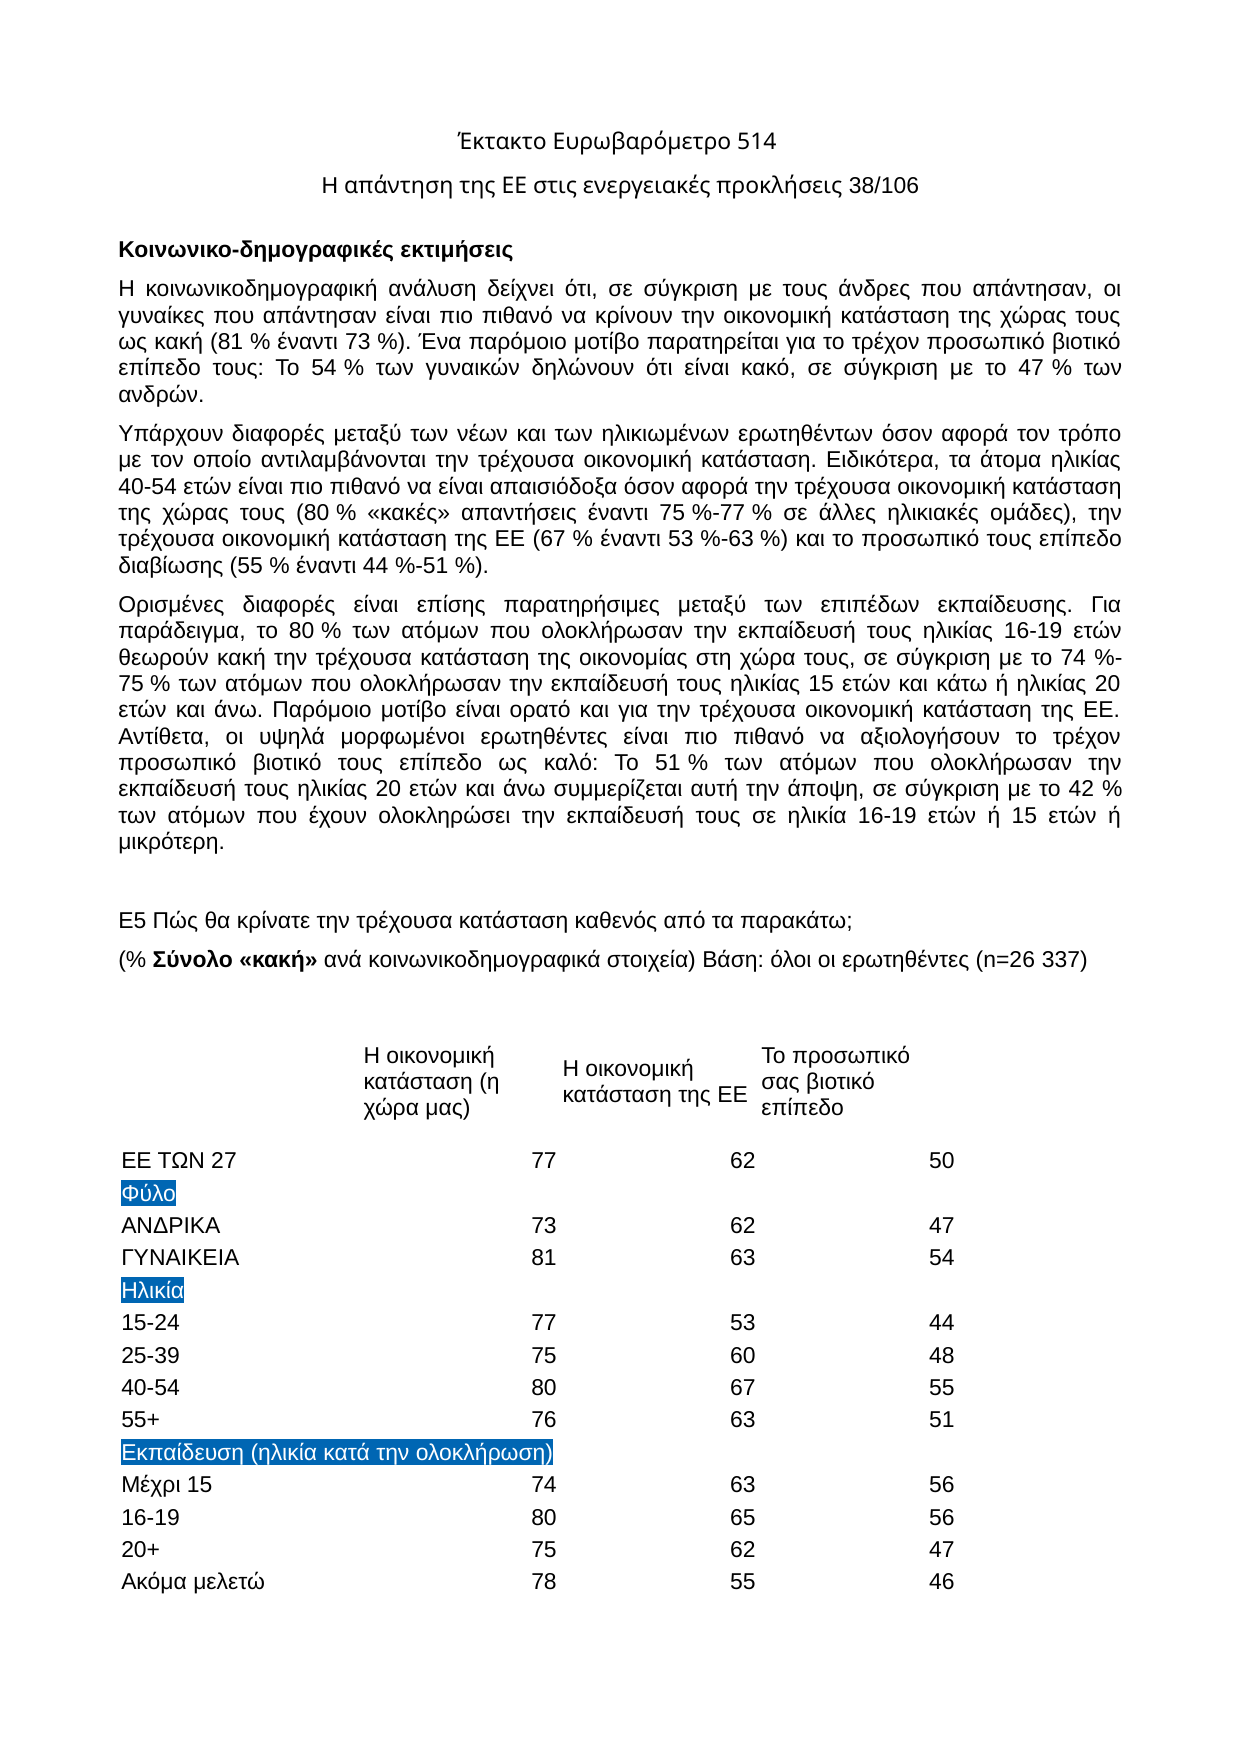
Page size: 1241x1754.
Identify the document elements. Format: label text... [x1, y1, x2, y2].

table_cell 81 [360, 1241, 559, 1274]
table_cell 75 [360, 1533, 559, 1565]
table_cell [758, 1274, 957, 1306]
table_cell [360, 1274, 559, 1306]
table_cell 47 [758, 1209, 957, 1241]
table_cell [559, 1177, 758, 1209]
table_cell 20+ [118, 1533, 360, 1565]
table_cell 40-54 [118, 1371, 360, 1403]
table_cell Φύλο [118, 1177, 360, 1209]
text Κοινωνικο-δημογραφικές εκτιμήσεις [118, 236, 1122, 262]
table_cell 15-24 [118, 1306, 360, 1338]
table_cell 77 [360, 1306, 559, 1338]
table_cell 77 [360, 1144, 559, 1177]
table_cell 62 [559, 1533, 758, 1565]
table_header Το προσωπικό σας βιοτικό επίπεδο [758, 1018, 957, 1144]
text Υπάρχουν διαφορές μεταξύ των νέων και των ηλικιωμένων ερωτηθέντων όσον αφορά τον τρόπο με τον οποίο αντιλαμβάνονται την τρέχουσα οικονομική κατάσταση. Ειδικότερα, τα άτομα ηλικίας 40-54 ετών είναι πιο πιθανό να είναι απαισιόδοξα όσον αφορά την τρέχουσα οικονομική κατάσταση της χώρας τους (80 % «κακές» απαντήσεις έναντι 75 %-77 % σε άλλες ηλικιακές ομάδες), την τρέχουσα οικονομική κατάσταση της ΕΕ (67 % έναντι 53 %-63 %) και το προσωπικό τους επίπεδο διαβίωσης (55 % έναντι 44 %-51 %). [118, 420, 1122, 578]
table_cell 63 [559, 1241, 758, 1274]
table_cell Μέχρι 15 [118, 1468, 360, 1501]
table_cell [758, 1436, 957, 1468]
table_cell 75 [360, 1339, 559, 1371]
table_cell 51 [758, 1403, 957, 1436]
text Ε5 Πώς θα κρίνατε την τρέχουσα κατάσταση καθενός από τα παρακάτω; [118, 907, 1122, 933]
table_cell 62 [559, 1209, 758, 1241]
table_cell 74 [360, 1468, 559, 1501]
table_header [118, 1018, 360, 1144]
table_cell 63 [559, 1403, 758, 1436]
table_cell 60 [559, 1339, 758, 1371]
table_header Η οικονομική κατάσταση (η χώρα μας) [360, 1018, 559, 1144]
table_cell 54 [758, 1241, 957, 1274]
table_cell 46 [758, 1565, 957, 1598]
table_cell ΑΝΔΡΙΚΑ [118, 1209, 360, 1241]
table_cell 16-19 [118, 1501, 360, 1533]
table_cell Ακόμα μελετώ [118, 1565, 360, 1598]
text Ορισμένες διαφορές είναι επίσης παρατηρήσιμες μεταξύ των επιπέδων εκπαίδευσης. Για παράδειγμα, το 80 % των ατόμων που ολοκλήρωσαν την εκπαίδευσή τους ηλικίας 16-19 ετών θεωρούν κακή την τρέχουσα κατάσταση της οικονομίας στη χώρα τους, σε σύγκριση με το 74 %-75 % των ατόμων που ολοκλήρωσαν την εκπαίδευσή τους ηλικίας 15 ετών και κάτω ή ηλικίας 20 ετών και άνω. Παρόμοιο μοτίβο είναι ορατό και για την τρέχουσα οικονομική κατάσταση της ΕΕ. Αντίθετα, οι υψηλά μορφωμένοι ερωτηθέντες είναι πιο πιθανό να αξιολογήσουν το τρέχον προσωπικό βιοτικό τους επίπεδο ως καλό: Το 51 % των ατόμων που ολοκλήρωσαν την εκπαίδευσή τους ηλικίας 20 ετών και άνω συμμερίζεται αυτή την άποψη, σε σύγκριση με το 42 % των ατόμων που έχουν ολοκληρώσει την εκπαίδευσή τους σε ηλικία 16-19 ετών ή 15 ετών ή μικρότερη. [118, 591, 1122, 854]
table_cell 47 [758, 1533, 957, 1565]
table_cell 80 [360, 1371, 559, 1403]
table_cell [758, 1177, 957, 1209]
table_cell [559, 1274, 758, 1306]
table_cell 50 [758, 1144, 957, 1177]
table_cell ΕΕ ΤΩΝ 27 [118, 1144, 360, 1177]
table_cell Ηλικία [118, 1274, 360, 1306]
table_cell 76 [360, 1403, 559, 1436]
text Η κοινωνικοδημογραφική ανάλυση δείχνει ότι, σε σύγκριση με τους άνδρες που απάντησαν, οι γυναίκες που απάντησαν είναι πιο πιθανό να κρίνουν την οικονομική κατάσταση της χώρας τους ως κακή (81 % έναντι 73 %). Ένα παρόμοιο μοτίβο παρατηρείται για το τρέχον προσωπικό βιοτικό επίπεδο τους: Το 54 % των γυναικών δηλώνουν ότι είναι κακό, σε σύγκριση με το 47 % των ανδρών. [118, 275, 1122, 407]
table_cell 78 [360, 1565, 559, 1598]
table_cell 73 [360, 1209, 559, 1241]
table_cell 25-39 [118, 1339, 360, 1371]
table_cell 55+ [118, 1403, 360, 1436]
table_header Η οικονομική κατάσταση της ΕΕ [559, 1018, 758, 1144]
text (% Σύνολο «κακή» ανά κοινωνικοδημογραφικά στοιχεία) Βάση: όλοι οι ερωτηθέντες (n=26 337) [118, 946, 1122, 972]
table_cell 62 [559, 1144, 758, 1177]
table_cell 53 [559, 1306, 758, 1338]
table_cell 63 [559, 1468, 758, 1501]
table_cell Εκπαίδευση (ηλικία κατά την ολοκλήρωση) [118, 1436, 559, 1468]
table_cell 56 [758, 1501, 957, 1533]
table_cell [559, 1436, 758, 1468]
table_cell 55 [559, 1565, 758, 1598]
table_cell 67 [559, 1371, 758, 1403]
table_cell [360, 1177, 559, 1209]
table_cell 48 [758, 1339, 957, 1371]
table_cell 55 [758, 1371, 957, 1403]
table_cell 44 [758, 1306, 957, 1338]
table_cell ΓΥΝΑΙΚΕΙΑ [118, 1241, 360, 1274]
table_cell 65 [559, 1501, 758, 1533]
table_cell 56 [758, 1468, 957, 1501]
table_cell 80 [360, 1501, 559, 1533]
